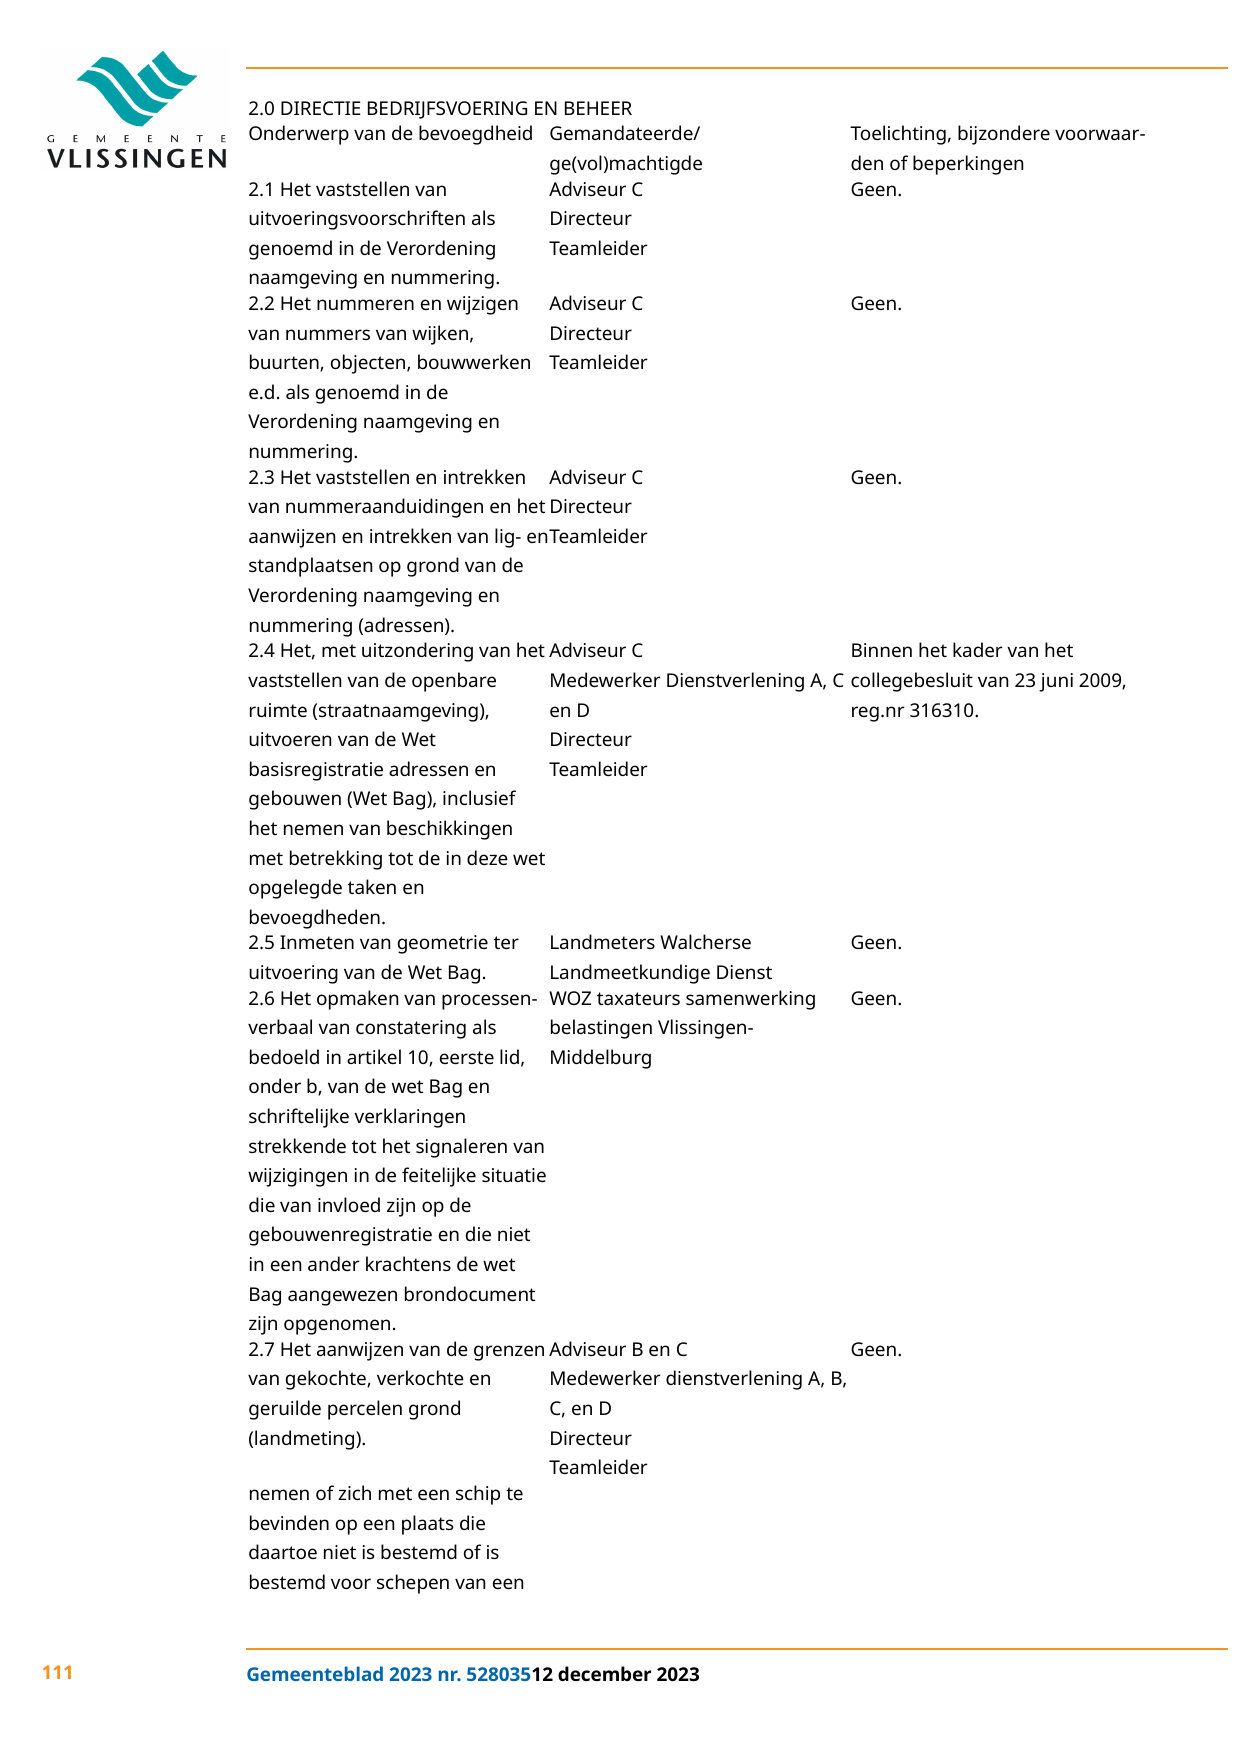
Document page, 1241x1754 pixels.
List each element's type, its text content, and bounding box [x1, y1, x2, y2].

table_cell 2.3 Het vaststellen en intrekken van nummeraanduidingen en het aanwijzen en intrekken van lig- en standplaatsen op grond van de Verordening naamgeving en nummering (adressen). [248, 464, 549, 638]
table_cell Onderwerp van de bevoegdheid [248, 121, 549, 176]
table_cell 2.7 Het aanwijzen van de grenzen van gekochte, verkochte en geruilde percelen grond (landmeting). [248, 1336, 549, 1480]
table_cell Adviseur C Directeur Teamleider [549, 176, 850, 290]
table_header 2.0 DIRECTIE BEDRIJFSVOERING EN BEHEER [248, 95, 1152, 121]
table_cell Adviseur C Medewerker Dienstverlening A, C en D Directeur Teamleider [549, 638, 850, 929]
table_cell 2.1 Het vaststellen van uitvoeringsvoorschriften als genoemd in de Verordening naamgeving en nummering. [248, 176, 549, 290]
table_cell 2.6 Het opmaken van processen-verbaal van constatering als bedoeld in artikel 10, eerste lid, onder b, van de wet Bag en schriftelijke verklaringen strekkende tot het signaleren van wijzigingen in de feitelijke situatie die van invloed zijn op de gebouwenregistratie en die niet in een ander krachtens de wet Bag aangewezen brondocument zijn opgenomen. [248, 985, 549, 1336]
table_cell Landmeters Walcherse Landmeetkundige Dienst [549, 930, 850, 985]
table_cell 2.2 Het nummeren en wijzigen van nummers van wijken, buurten, objecten, bouwwerken e.d. als genoemd in de Verordening naamgeving en nummering. [248, 290, 549, 464]
table_cell Geen. [850, 930, 1152, 985]
table_cell Geen. [850, 176, 1152, 290]
table_cell Adviseur C Directeur Teamleider [549, 464, 850, 638]
table_cell Geen. [850, 464, 1152, 638]
table_cell Toelichting, bijzondere voorwaar­den of beperkingen [850, 121, 1152, 176]
table_cell 2.5 Inmeten van geometrie ter uitvoering van de Wet Bag. [248, 930, 549, 985]
table_cell Binnen het kader van het collegebesluit van 23 juni 2009, reg.nr 316310. [850, 638, 1152, 929]
table_cell WOZ taxateurs samenwerking belastingen Vlissingen-Middelburg [549, 985, 850, 1336]
table_cell [850, 1480, 1152, 1594]
table_cell Adviseur B en C Medewerker dienstverlening A, B, C, en D Directeur Teamleider [549, 1336, 850, 1480]
table_cell Geen. [850, 985, 1152, 1336]
table_cell Geen. [850, 290, 1152, 464]
table_cell nemen of zich met een schip te bevinden op een plaats die daartoe niet is bestemd of is bestemd voor schepen van een [248, 1480, 549, 1594]
picture [41, 47, 231, 172]
table_cell [549, 1480, 850, 1594]
table_cell Adviseur C Directeur Teamleider [549, 290, 850, 464]
table_cell Gemandateerde/ ge(vol)machtigde [549, 121, 850, 176]
table_cell 2.4 Het, met uitzondering van het vaststellen van de openbare ruimte (straatnaamgeving), uitvoeren van de Wet basisregistratie adressen en gebouwen (Wet Bag), inclusief het nemen van beschikkingen met betrekking tot de in deze wet opgelegde taken en bevoegdheden. [248, 638, 549, 929]
table_cell Geen. [850, 1336, 1152, 1480]
